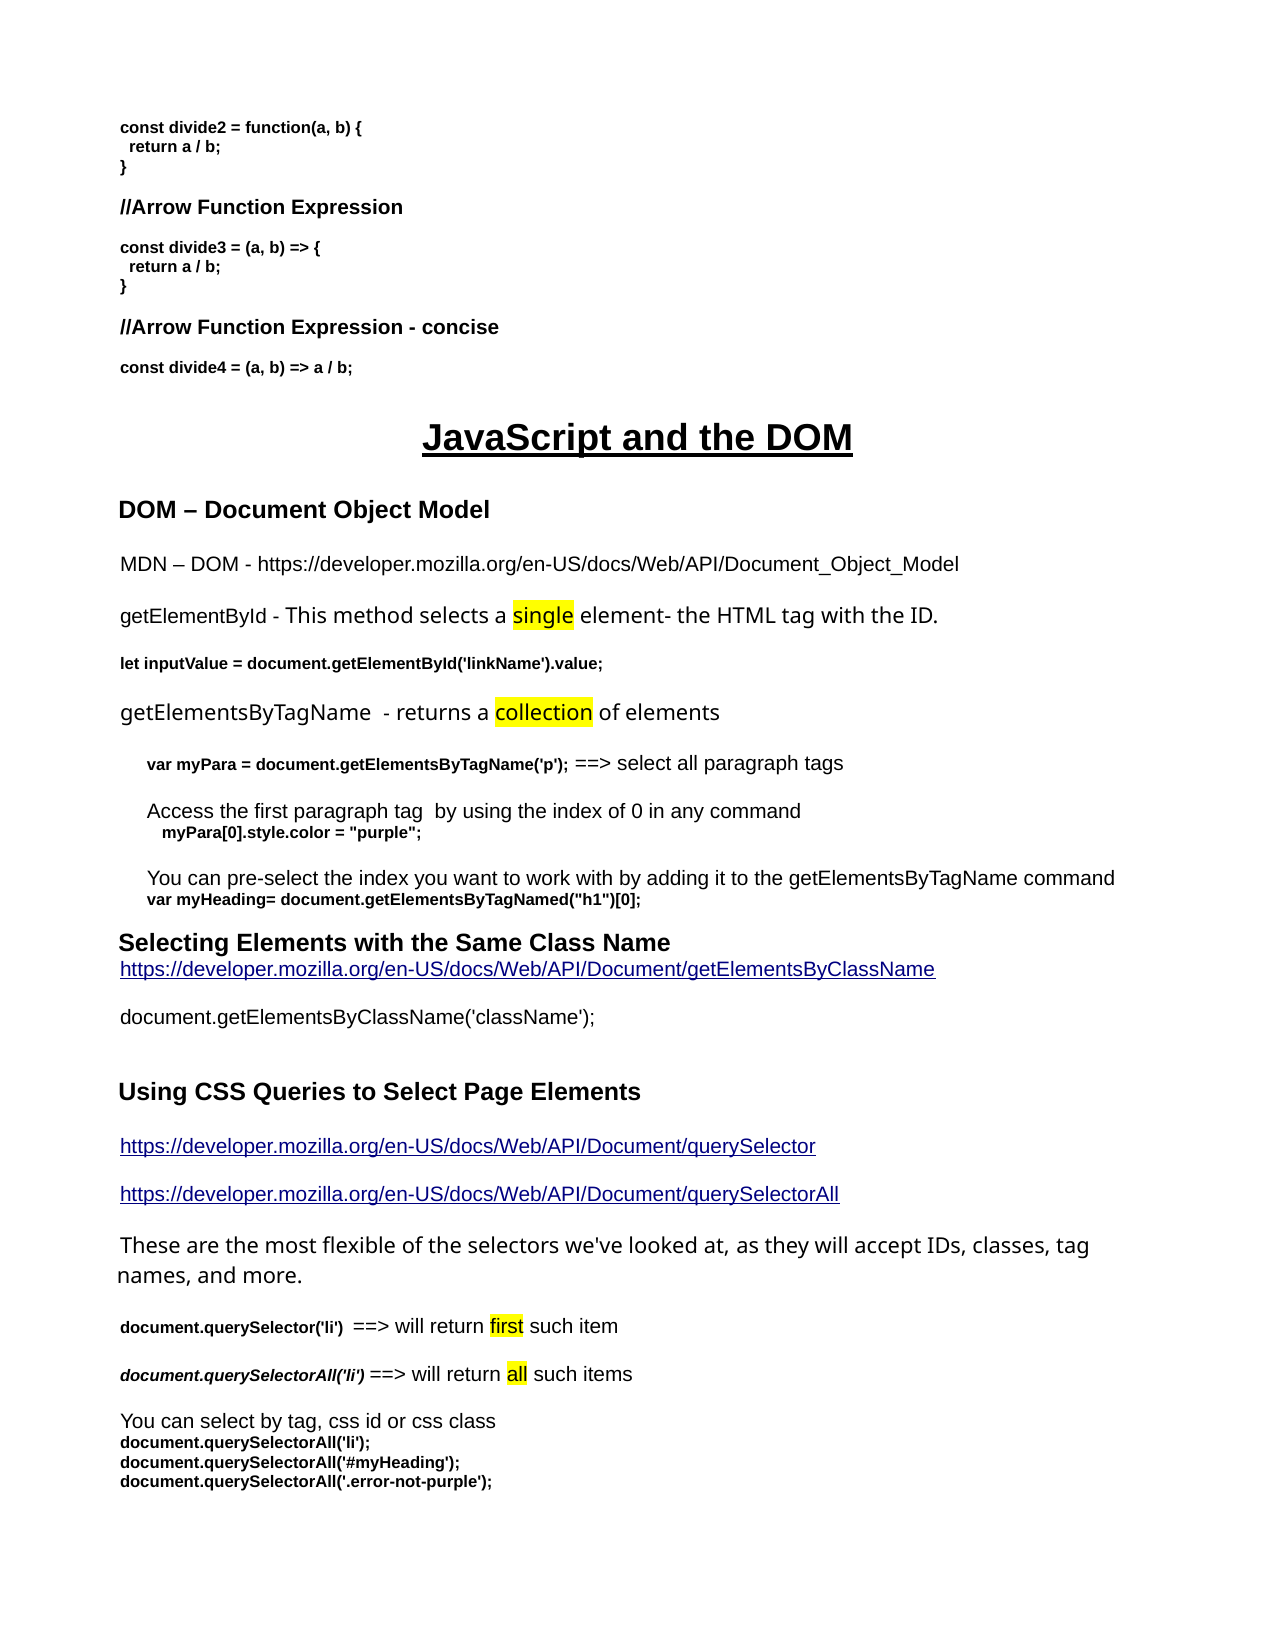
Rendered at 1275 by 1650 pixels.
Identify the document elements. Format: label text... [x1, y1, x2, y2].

text } [117, 276, 1157, 295]
text const divide2 = function(a, b) { [117, 118, 1157, 137]
text //Arrow Function Expression - concise [117, 314, 1157, 338]
text let inputValue = document.getElementById('linkName').value; [117, 654, 1157, 673]
text https://developer.mozilla.org/en-US/docs/Web/API/Document/getElementsByClassName [117, 957, 1157, 981]
subtitle DOM – Document Object Model [118, 495, 1157, 523]
text document.querySelectorAll('li') ==> will return all such items [117, 1361, 1157, 1385]
text document.querySelectorAll('#myHeading'); [117, 1452, 1157, 1472]
text MDN – DOM - https://developer.mozilla.org/en-US/docs/Web/API/Document_Object_Model [117, 552, 1157, 576]
text https://developer.mozilla.org/en-US/docs/Web/API/Document/querySelector [117, 1134, 1157, 1158]
text You can select by tag, css id or css class [117, 1409, 1157, 1433]
text document.querySelector('li') ==> will return first such item [117, 1313, 1157, 1337]
text document.getElementsByClassName('className'); [117, 1005, 1157, 1029]
text document.querySelectorAll('.error-not-purple'); [117, 1472, 1157, 1491]
text var myPara = document.getElementsByTagName('p'); ==> select all paragraph tags [117, 751, 1157, 775]
text document.querySelectorAll('li'); [117, 1433, 1157, 1452]
subtitle Selecting Elements with the Same Class Name [118, 928, 1157, 957]
text These are the most flexible of the selectors we've looked at, as they will accept IDs, classes, tag names, and more. [117, 1230, 1157, 1289]
text https://developer.mozilla.org/en-US/docs/Web/API/Document/querySelectorAll [117, 1182, 1157, 1206]
text //Arrow Function Expression [117, 195, 1157, 219]
text getElementById - This method selects a single element- the HTML tag with the ID. [117, 600, 1157, 630]
text var myHeading= document.getElementsByTagNamed("h1")[0]; [117, 890, 1157, 909]
text return a / b; [117, 137, 1157, 156]
text const divide4 = (a, b) => a / b; [117, 358, 1157, 377]
text } [117, 156, 1157, 176]
text Access the first paragraph tag by using the index of 0 in any command [117, 799, 1157, 823]
subtitle JavaScript and the DOM [118, 415, 1157, 458]
text getElementsByTagName - returns a collection of elements [117, 697, 1157, 727]
text You can pre-select the index you want to work with by adding it to the getElementsByTagName command [117, 866, 1157, 890]
text return a / b; [117, 257, 1157, 276]
subtitle Using CSS Queries to Select Page Elements [118, 1077, 1157, 1105]
text myPara[0].style.color = "purple"; [117, 823, 1157, 842]
text const divide3 = (a, b) => { [117, 238, 1157, 257]
